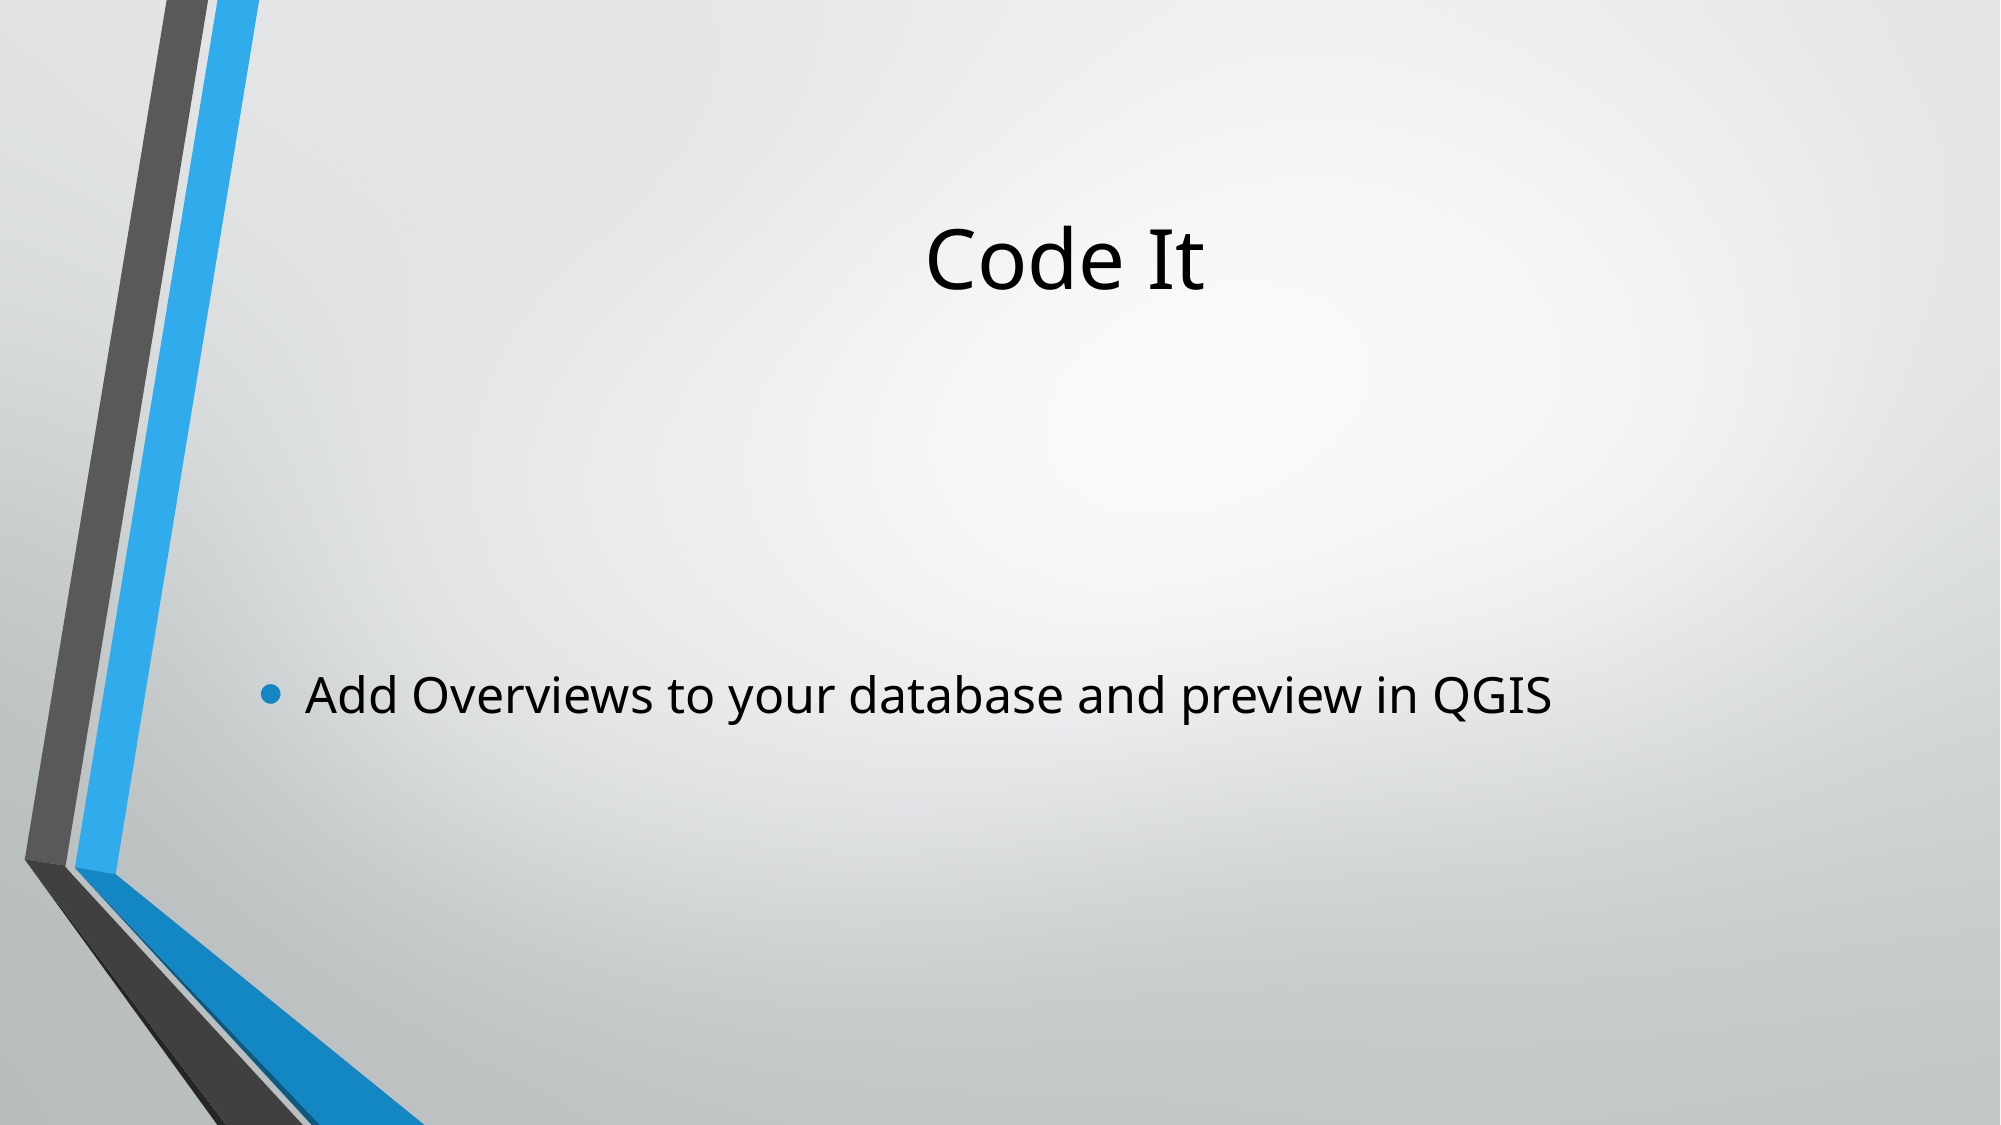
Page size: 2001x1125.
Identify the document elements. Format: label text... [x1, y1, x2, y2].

title Code It [243, 112, 1887, 400]
list Add Overviews to your database and preview in QGIS [243, 437, 1887, 950]
